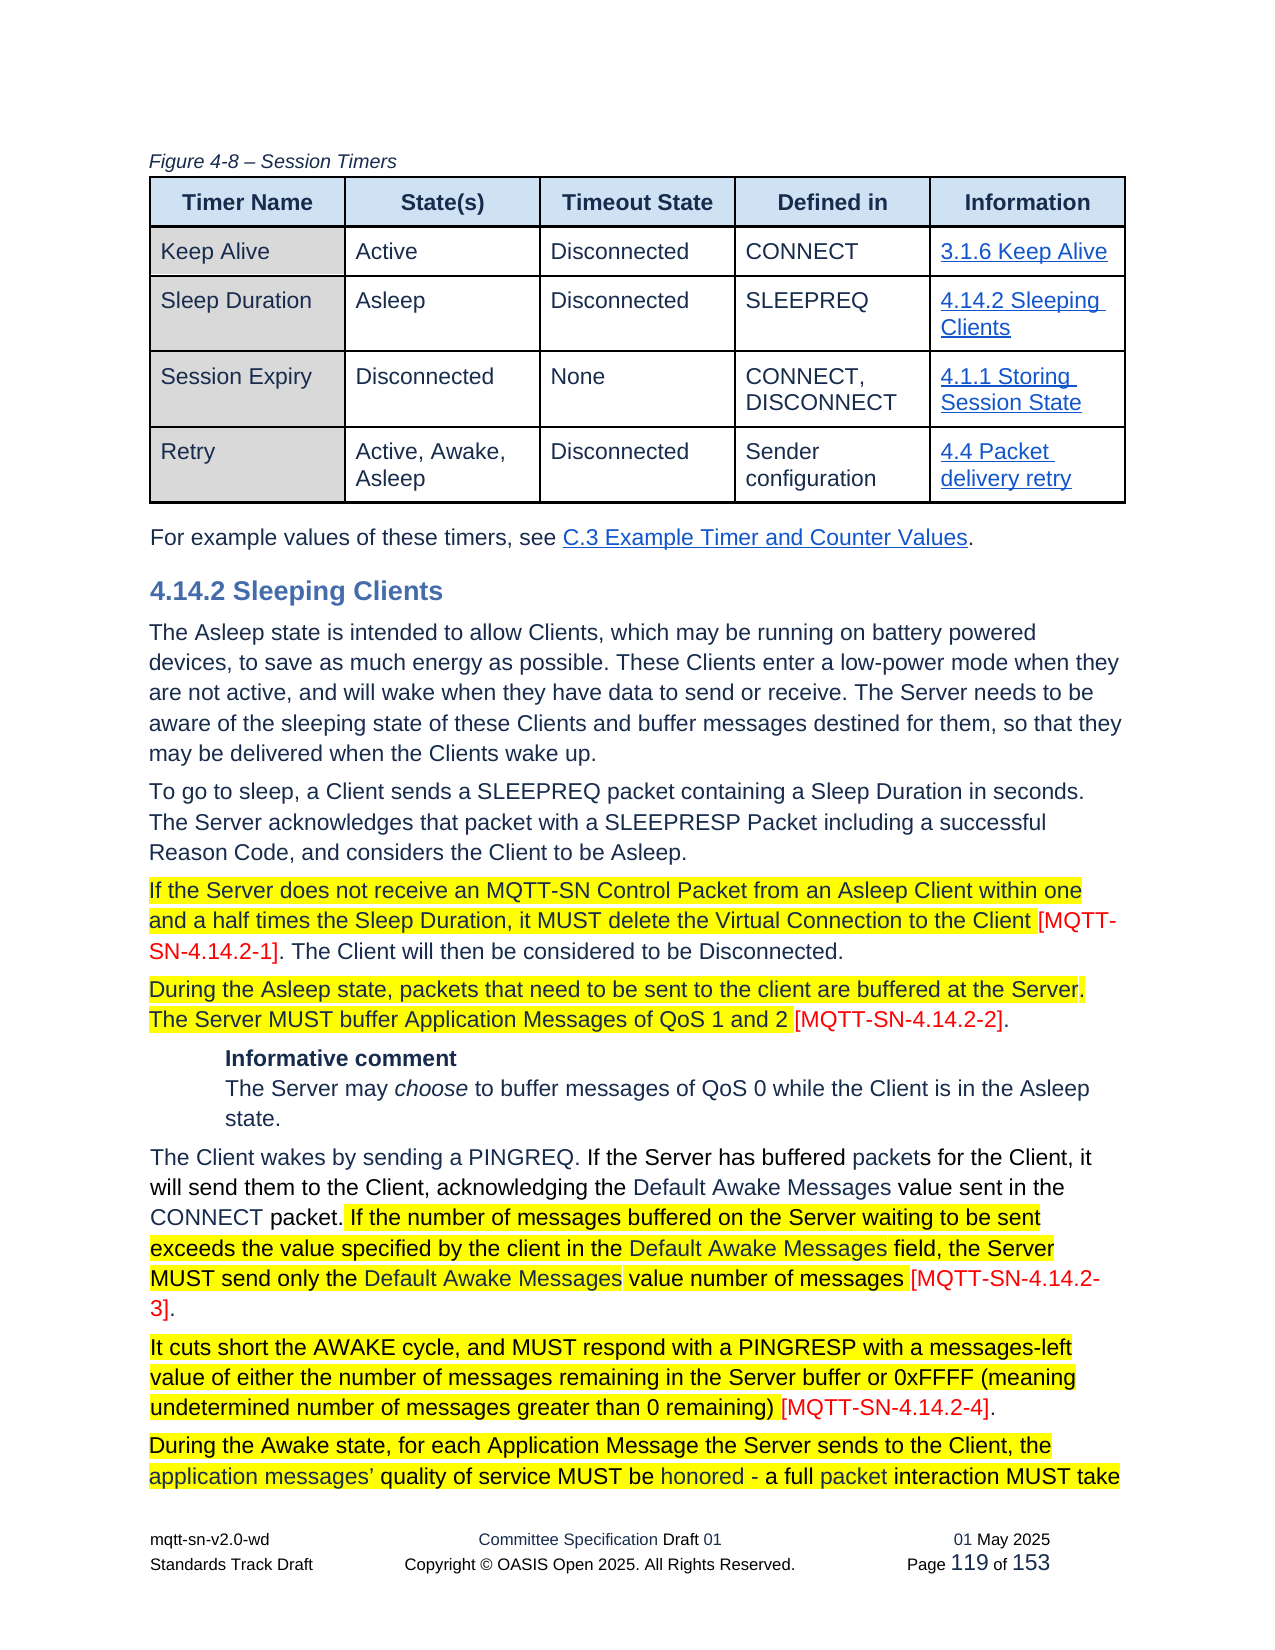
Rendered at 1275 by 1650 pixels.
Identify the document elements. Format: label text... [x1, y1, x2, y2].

table_cell CONNECT, DISCONNECT [736, 352, 929, 426]
table_cell None [541, 352, 734, 426]
text During the Awake state, for each Application Message the Server sends to the Client, the application messages’ quality of service MUST be honored - a full packet interaction MUST take [148, 1432, 1124, 1489]
table_cell Disconnected [541, 428, 734, 501]
table_cell Active [346, 228, 539, 274]
table_cell Disconnected [346, 352, 539, 426]
text The Server may choose to buffer messages of QoS 0 while the Client is in the Asleep state. [225, 1075, 1124, 1132]
table_cell 3.1.6 Keep Alive [931, 228, 1124, 274]
table_cell Active, Awake, Asleep [346, 428, 539, 501]
text It cuts short the AWAKE cycle, and MUST respond with a PINGRESP with a messages-left value of either the number of messages remaining in the Server buffer or 0xFFFF (meaning undetermined number of messages greater than 0 remaining) [MQTT-SN-4.14.2-4]. [150, 1333, 1124, 1420]
text For example values of these timers, see C.3 Example Timer and Counter Values. [150, 524, 1124, 551]
text Figure 4-8 – Session Timers [148, 150, 1124, 173]
table_cell 4.14.2 Sleeping Clients [931, 277, 1124, 350]
table_cell Asleep [346, 277, 539, 350]
table_cell Session Expiry [151, 352, 344, 426]
table_cell 4.1.1 Storing Session State [931, 352, 1124, 426]
table_cell Retry [151, 428, 344, 501]
table_cell Disconnected [541, 228, 734, 274]
table_cell 4.4 Packet delivery retry [931, 428, 1124, 501]
table_cell Sender configuration [736, 428, 929, 501]
table_header State(s) [346, 178, 539, 225]
table_cell Sleep Duration [151, 277, 344, 350]
table_cell Keep Alive [151, 228, 344, 274]
table_header Information [931, 178, 1124, 225]
text During the Asleep state, packets that need to be sent to the client are buffered at the Server. The Server MUST buffer Application Messages of QoS 1 and 2 [MQTT-SN-4.14.2-2]. [148, 976, 1124, 1033]
table_cell CONNECT [736, 228, 929, 274]
text The Client wakes by sending a PINGREQ. If the Server has buffered packets for the Client, it will send them to the Client, acknowledging the Default Awake Messages value sent in the CONNECT packet. If the number of messages buffered on the Server waiting to be sent exceeds the value specified by the client in the Default Awake Messages field, the Server MUST send only the Default Awake Messages value number of messages [MQTT-SN-4.14.2-3]. [150, 1144, 1124, 1321]
table_cell SLEEPREQ [736, 277, 929, 350]
table_header Defined in [736, 178, 929, 225]
text To go to sleep, a Client sends a SLEEPREQ packet containing a Sleep Duration in seconds. The Server acknowledges that packet with a SLEEPRESP Packet including a successful Reason Code, and considers the Client to be Asleep. [148, 778, 1124, 865]
subtitle 4.14.2 Sleeping Clients [150, 575, 1124, 607]
table_header Timer Name [151, 178, 344, 225]
text If the Server does not receive an MQTT-SN Control Packet from an Asleep Client within one and a half times the Sleep Duration, it MUST delete the Virtual Connection to the Client [MQTT-SN-4.14.2-1]. The Client will then be considered to be Disconnected. [148, 877, 1124, 964]
table_cell Disconnected [541, 277, 734, 350]
table_header Timeout State [541, 178, 734, 225]
text Informative comment [225, 1045, 1124, 1071]
text The Asleep state is intended to allow Clients, which may be running on battery powered devices, to save as much energy as possible. These Clients enter a low-power mode when they are not active, and will wake when they have data to send or receive. The Server needs to be aware of the sleeping state of these Clients and buffer messages destined for them, so that they may be delivered when the Clients wake up. [148, 619, 1124, 766]
